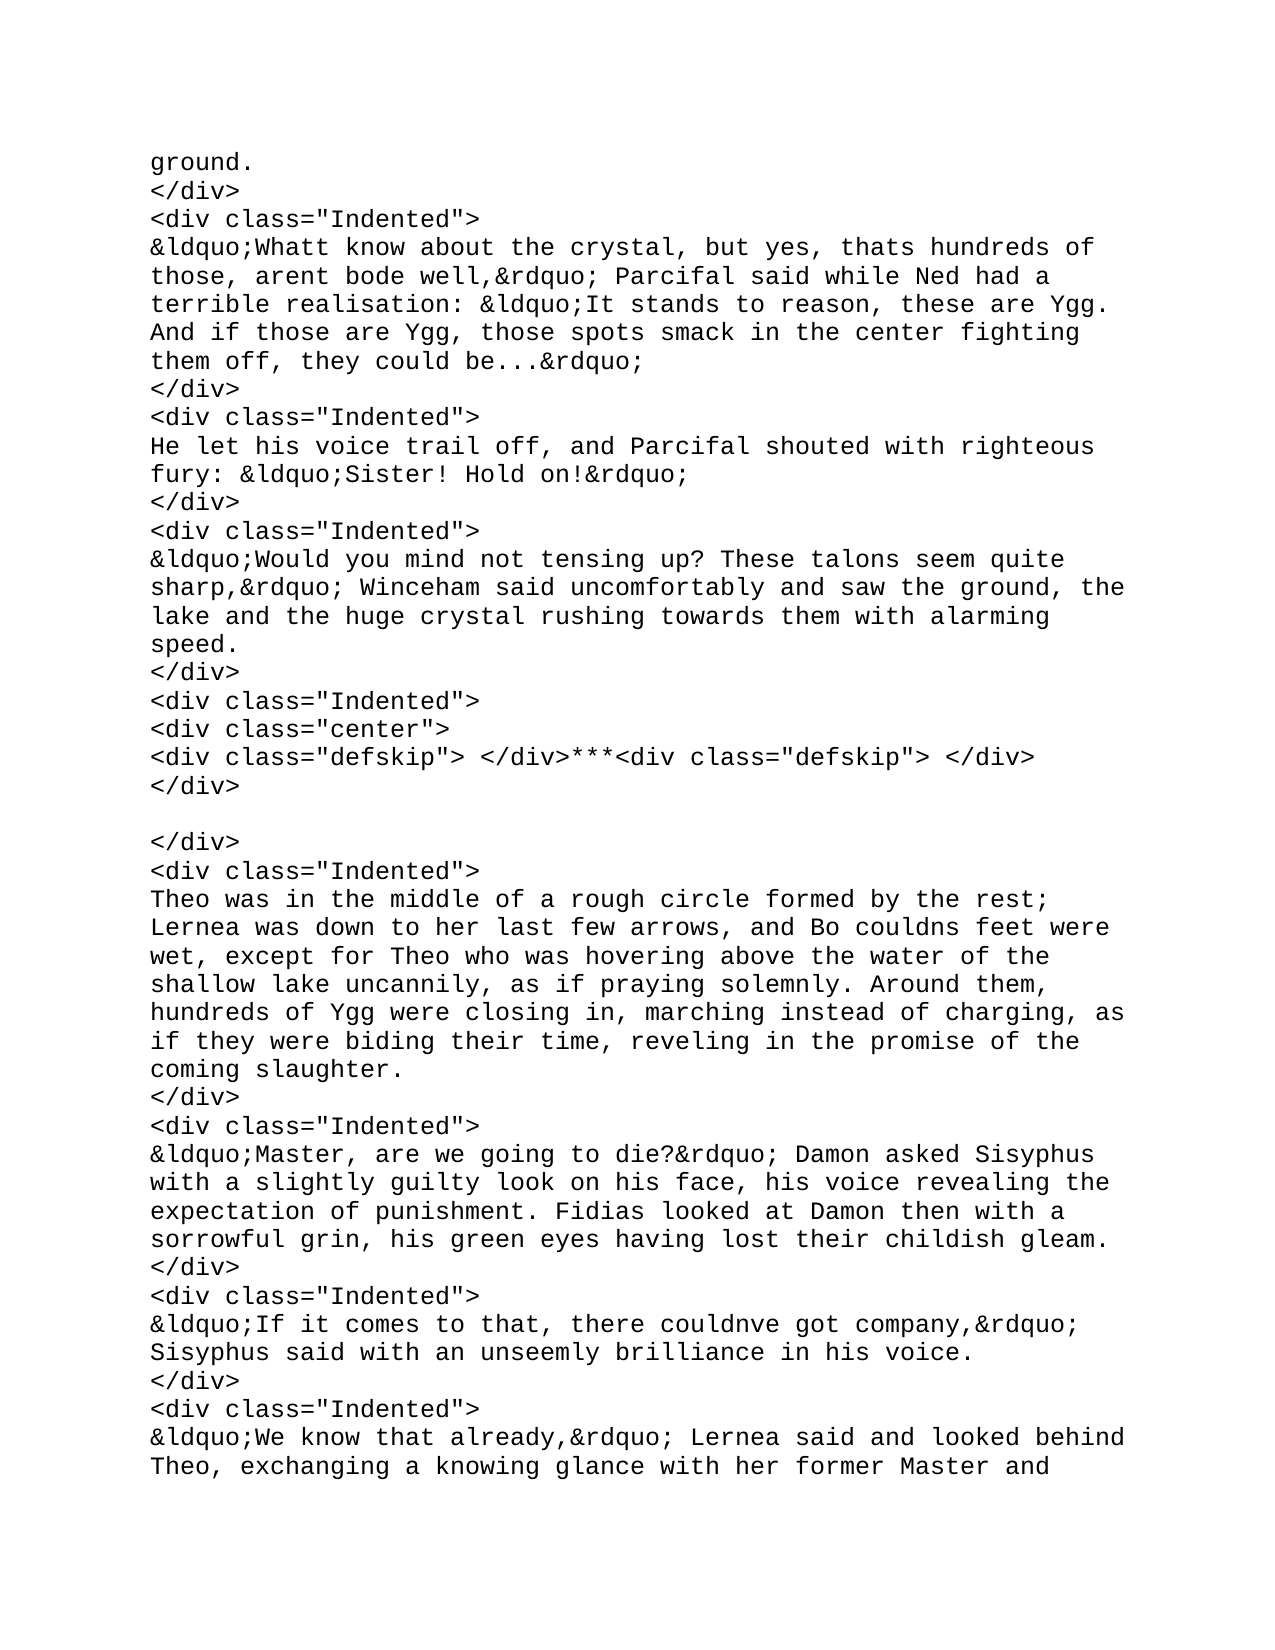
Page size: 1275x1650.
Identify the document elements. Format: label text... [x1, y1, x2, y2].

text <div class="Indented"> [150, 1283, 1125, 1312]
text </div> [150, 178, 1125, 207]
text ground. [150, 150, 1125, 178]
text </div> [150, 660, 1125, 688]
text &ldquo;Master, are we going to die?&rdquo; Damon asked Sisyphus with a slightly guilty look on his face, his voice revealing the expectation of punishment. Fidias looked at Damon then with a sorrowful grin, his green eyes having lost their childish gleam. [150, 1142, 1125, 1255]
text <div class="Indented"> [150, 1397, 1125, 1425]
text <div class="center"> [150, 717, 1125, 745]
text He let his voice trail off, and Parcifal shouted with righteous fury: &ldquo;Sister! Hold on!&rdquo; [150, 433, 1125, 490]
text <div class="Indented"> [150, 858, 1125, 887]
text <div class="Indented"> [150, 207, 1125, 235]
text <div class="Indented"> [150, 1113, 1125, 1142]
text </div> [150, 377, 1125, 405]
text &ldquo;Whatt know about the crystal, but yes, thats hundreds of those, arent bode well,&rdquo; Parcifal said while Ned had a terrible realisation: &ldquo;It stands to reason, these are Ygg. And if those are Ygg, those spots smack in the center fighting them off, they could be...&rdquo; [150, 235, 1125, 377]
text <div class="defskip"> </div>***<div class="defskip"> </div> [150, 745, 1125, 773]
text Theo was in the middle of a rough circle formed by the rest; Lernea was down to her last few arrows, and Bo couldns feet were wet, except for Theo who was hovering above the water of the shallow lake uncannily, as if praying solemnly. Around them, hundreds of Ygg were closing in, marching instead of charging, as if they were biding their time, reveling in the promise of the coming slaughter. [150, 887, 1125, 1085]
text &ldquo;If it comes to that, there couldnve got company,&rdquo; Sisyphus said with an unseemly brilliance in his voice. [150, 1312, 1125, 1368]
text </div> [150, 830, 1125, 858]
text &ldquo;We know that already,&rdquo; Lernea said and looked behind Theo, exchanging a knowing glance with her former Master and [150, 1425, 1125, 1482]
text </div> [150, 1085, 1125, 1113]
text </div> [150, 1255, 1125, 1283]
text &ldquo;Would you mind not tensing up? These talons seem quite sharp,&rdquo; Winceham said uncomfortably and saw the ground, the lake and the huge crystal rushing towards them with alarming speed. [150, 547, 1125, 660]
text </div> [150, 773, 1125, 802]
text <div class="Indented"> [150, 688, 1125, 717]
text </div> [150, 490, 1125, 518]
text <div class="Indented"> [150, 518, 1125, 547]
text <div class="Indented"> [150, 405, 1125, 433]
text </div> [150, 1368, 1125, 1397]
